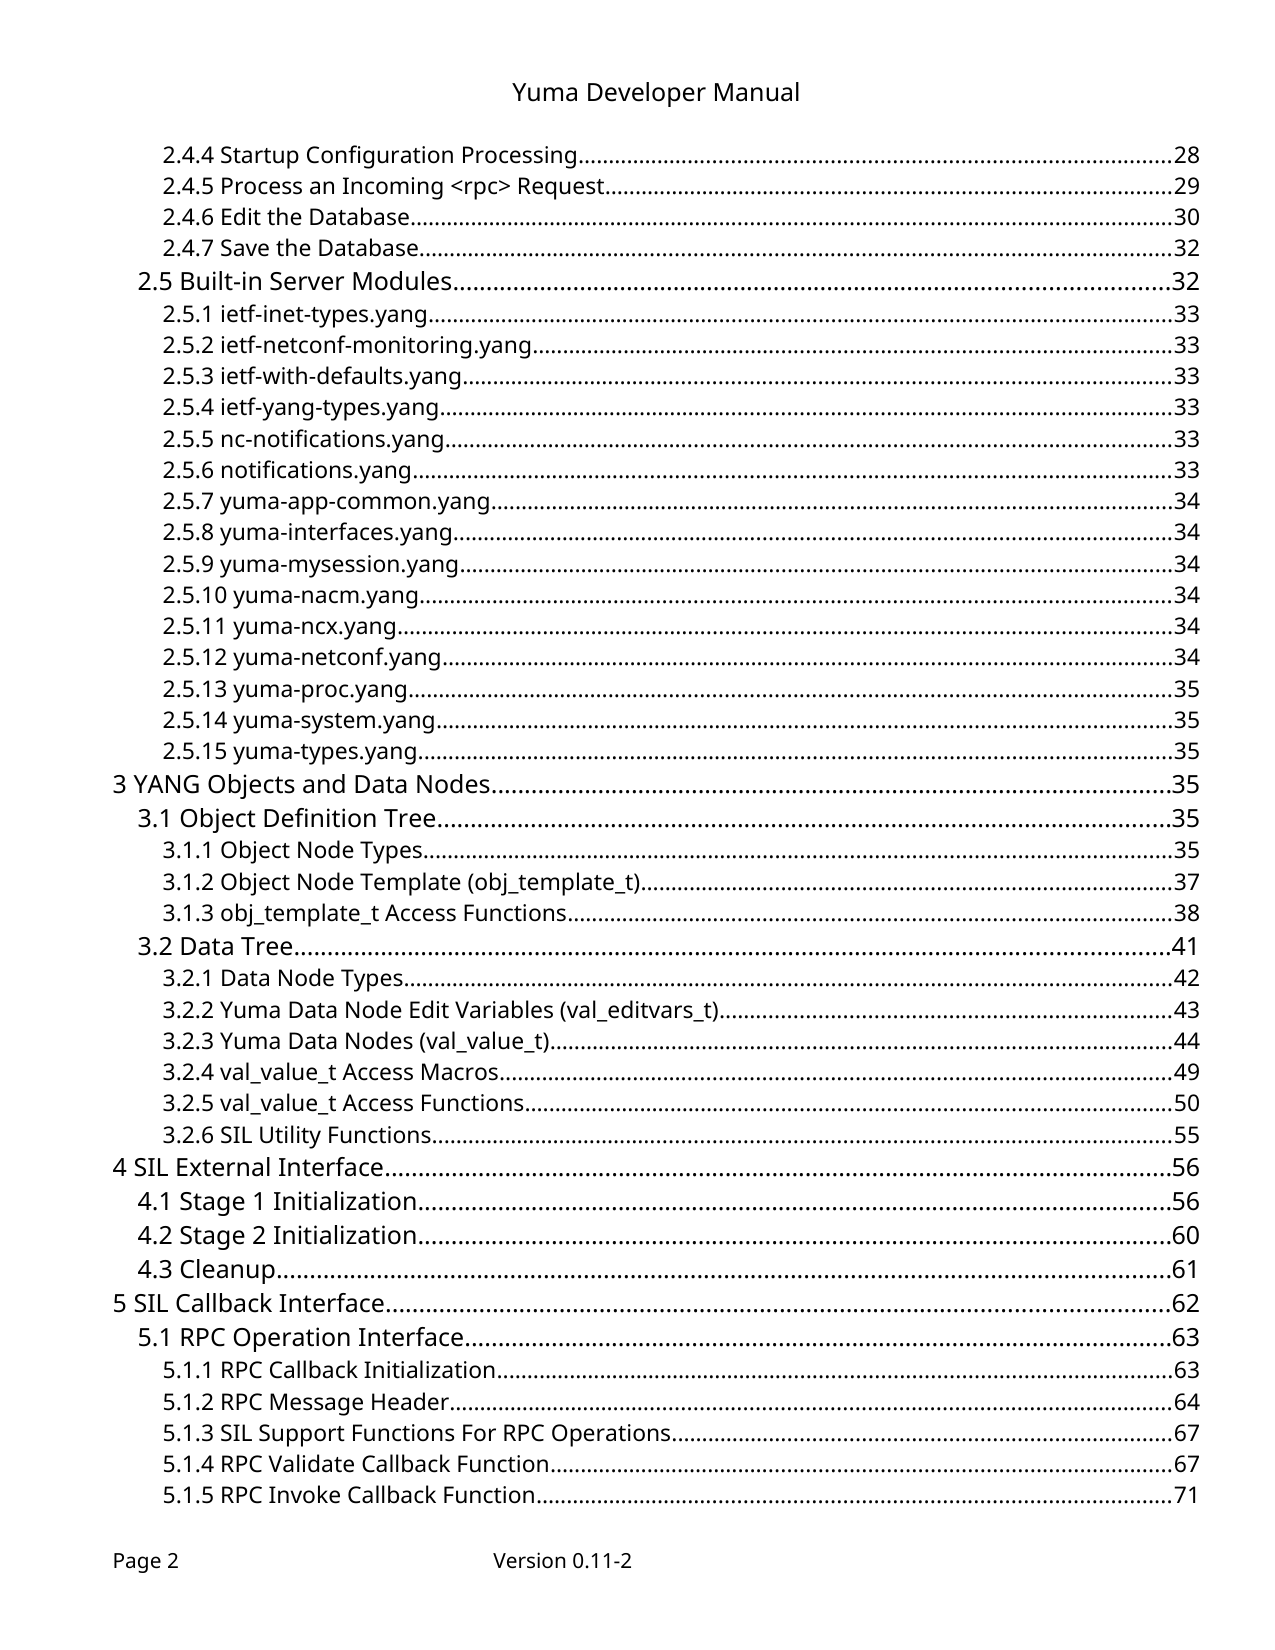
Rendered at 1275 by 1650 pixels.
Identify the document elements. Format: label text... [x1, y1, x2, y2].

text 3.1.3 obj_template_t Access Functions 38 [162, 897, 1200, 928]
text 3.1.2 Object Node Template (obj_template_t) 37 [162, 866, 1200, 897]
text 5.1.1 RPC Callback Initialization 63 [162, 1354, 1200, 1385]
text 2.4.6 Edit the Database 30 [162, 201, 1200, 232]
text 5.1.4 RPC Validate Callback Function 67 [162, 1448, 1200, 1479]
text 2.5.8 yuma-interfaces.yang 34 [162, 516, 1200, 548]
text 3.1 Object Definition Tree 35 [137, 800, 1200, 834]
text 2.5.3 ietf-with-defaults.yang 33 [162, 360, 1200, 391]
text 3.2 Data Tree 41 [137, 928, 1200, 962]
text 4.1 Stage 1 Initialization 56 [137, 1184, 1200, 1218]
text 2.5.7 yuma-app-common.yang 34 [162, 485, 1200, 516]
text 5.1 RPC Operation Interface 63 [137, 1320, 1200, 1354]
text 3.2.6 SIL Utility Functions 55 [162, 1118, 1200, 1150]
text 2.5.11 yuma-ncx.yang 34 [162, 610, 1200, 641]
text 3.1.1 Object Node Types 35 [162, 834, 1200, 866]
text 3.2.5 val_value_t Access Functions 50 [162, 1087, 1200, 1118]
text 2.5.14 yuma-system.yang 35 [162, 704, 1200, 735]
text 5.1.3 SIL Support Functions For RPC Operations 67 [162, 1417, 1200, 1448]
text 3.2.2 Yuma Data Node Edit Variables (val_editvars_t) 43 [162, 993, 1200, 1025]
text 5 SIL Callback Interface 62 [112, 1286, 1200, 1320]
text 4.3 Cleanup 61 [137, 1252, 1200, 1286]
text 4.2 Stage 2 Initialization 60 [137, 1218, 1200, 1252]
text 3.2.3 Yuma Data Nodes (val_value_t) 44 [162, 1025, 1200, 1056]
text 2.5.12 yuma-netconf.yang 34 [162, 641, 1200, 673]
text 2.5.5 nc-notifications.yang 33 [162, 423, 1200, 454]
text 2.5.15 yuma-types.yang 35 [162, 735, 1200, 766]
text 3.2.1 Data Node Types 42 [162, 962, 1200, 993]
text 4 SIL External Interface 56 [112, 1150, 1200, 1184]
text 2.5.9 yuma-mysession.yang 34 [162, 548, 1200, 579]
text 3.2.4 val_value_t Access Macros 49 [162, 1056, 1200, 1087]
text 2.4.7 Save the Database 32 [162, 232, 1200, 263]
text 2.5.2 ietf-netconf-monitoring.yang 33 [162, 329, 1200, 360]
text 2.4.4 Startup Configuration Processing 28 [162, 138, 1200, 170]
text 2.5 Built-in Server Modules 32 [137, 263, 1200, 298]
text 3 YANG Objects and Data Nodes 35 [112, 766, 1200, 800]
text 2.5.1 ietf-inet-types.yang 33 [162, 298, 1200, 329]
text 2.5.13 yuma-proc.yang 35 [162, 673, 1200, 704]
text 2.5.6 notifications.yang 33 [162, 454, 1200, 485]
text 2.4.5 Process an Incoming <rpc> Request 29 [162, 170, 1200, 201]
text 5.1.2 RPC Message Header 64 [162, 1385, 1200, 1417]
text 2.5.4 ietf-yang-types.yang 33 [162, 391, 1200, 423]
text 5.1.5 RPC Invoke Callback Function 71 [162, 1479, 1200, 1510]
text 2.5.10 yuma-nacm.yang 34 [162, 579, 1200, 610]
